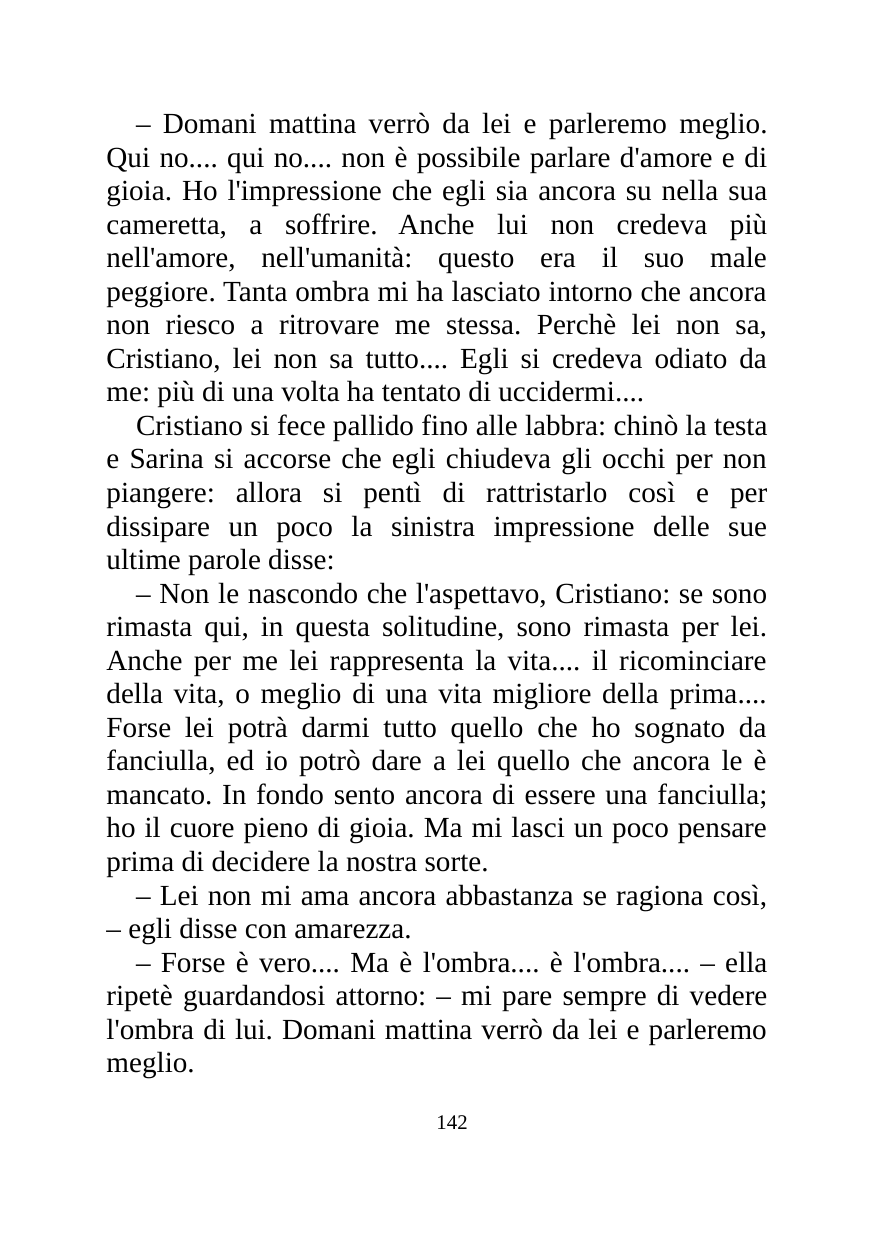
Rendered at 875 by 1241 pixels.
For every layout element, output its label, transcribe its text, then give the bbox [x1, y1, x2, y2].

text – Non le nascondo che l'aspettavo, Cristiano: se sono rimasta qui, in questa solitudine, sono rimasta per lei. Anche per me lei rappresenta la vita.... il ricominciare della vita, o meglio di una vita migliore della prima.... Forse lei potrà darmi tutto quello che ho sognato da fanciulla, ed io potrò dare a lei quello che ancora le è mancato. In fondo sento ancora di essere una fanciulla; ho il cuore pieno di gioia. Ma mi lasci un poco pensare prima di decidere la nostra sorte. [106, 576, 768, 878]
text – Domani mattina verrò da lei e parleremo meglio. Qui no.... qui no.... non è possibile parlare d'amore e di gioia. Ho l'impressione che egli sia ancora su nella sua cameretta, a soffrire. Anche lui non credeva più nell'amore, nell'umanità: questo era il suo male peggiore. Tanta ombra mi ha lasciato intorno che ancora non riesco a ritrovare me stessa. Perchè lei non sa, Cristiano, lei non sa tutto.... Egli si credeva odiato da me: più di una volta ha tentato di uccidermi.... [106, 106, 768, 408]
text – Lei non mi ama ancora abbastanza se ragiona così, – egli disse con amarezza. [106, 878, 768, 945]
text – Forse è vero.... Ma è l'ombra.... è l'ombra.... – ella ripetè guardandosi attorno: – mi pare sempre di vedere l'ombra di lui. Domani mattina verrò da lei e parleremo meglio. [106, 945, 768, 1079]
text Cristiano si fece pallido fino alle labbra: chinò la testa e Sarina si accorse che egli chiudeva gli occhi per non piangere: allora si pentì di rattristarlo così e per dissipare un poco la sinistra impressione delle sue ultime parole disse: [106, 408, 768, 576]
